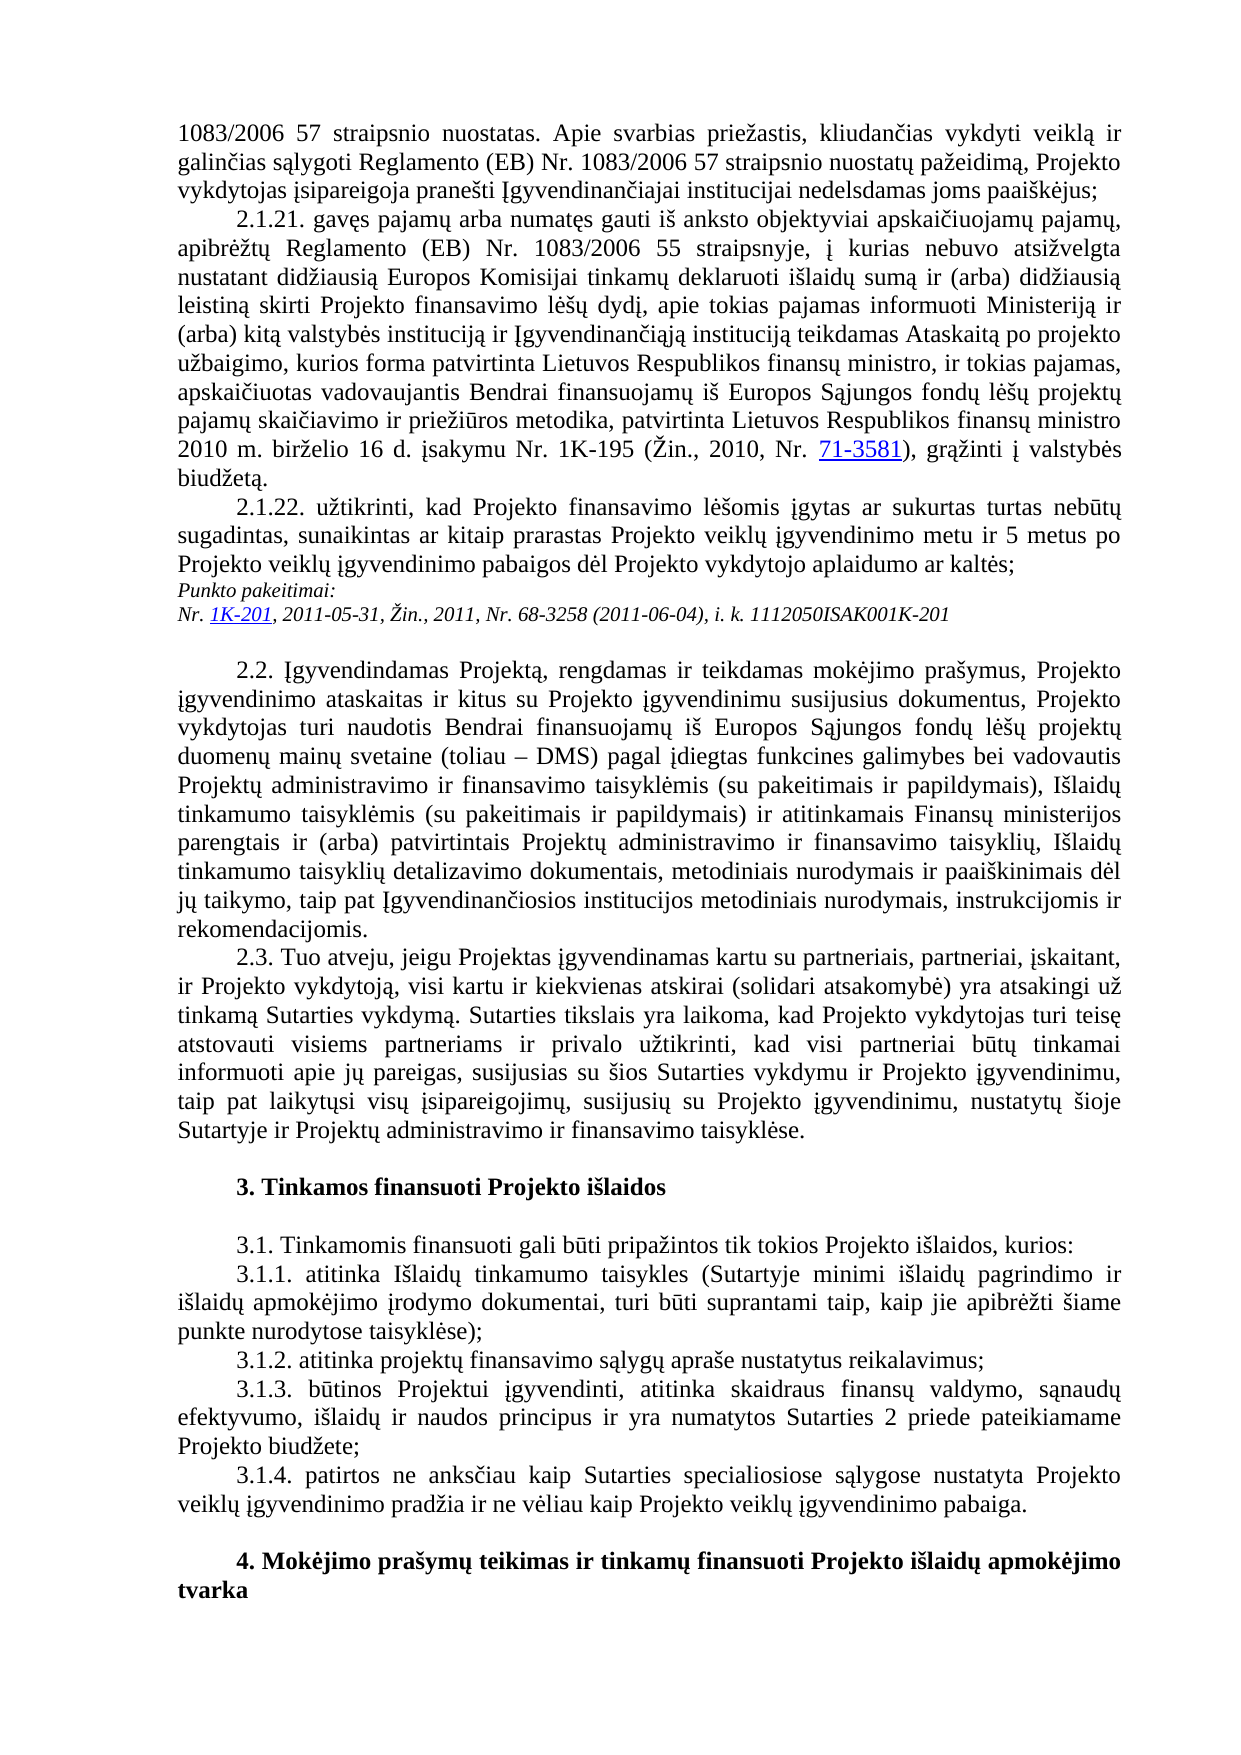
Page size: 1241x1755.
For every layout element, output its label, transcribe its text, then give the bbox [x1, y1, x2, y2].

text 3. Tinkamos finansuoti Projekto išlaidos [177, 1172, 1122, 1201]
text 2.1.22. užtikrinti, kad Projekto finansavimo lėšomis įgytas ar sukurtas turtas nebūtų sugadintas, sunaikintas ar kitaip prarastas Projekto veiklų įgyvendinimo metu ir 5 metus po Projekto veiklų įgyvendinimo pabaigos dėl Projekto vykdytojo aplaidumo ar kaltės; [177, 492, 1122, 578]
text 2.2. Įgyvendindamas Projektą, rengdamas ir teikdamas mokėjimo prašymus, Projekto įgyvendinimo ataskaitas ir kitus su Projekto įgyvendinimu susijusius dokumentus, Projekto vykdytojas turi naudotis Bendrai finansuojamų iš Europos Sąjungos fondų lėšų projektų duomenų mainų svetaine (toliau – DMS) pagal įdiegtas funkcines galimybes bei vadovautis Projektų administravimo ir finansavimo taisyklėmis (su pakeitimais ir papildymais), Išlaidų tinkamumo taisyklėmis (su pakeitimais ir papildymais) ir atitinkamais Finansų ministerijos parengtais ir (arba) patvirtintais Projektų administravimo ir finansavimo taisyklių, Išlaidų tinkamumo taisyklių detalizavimo dokumentais, metodiniais nurodymais ir paaiškinimais dėl jų taikymo, taip pat Įgyvendinančiosios institucijos metodiniais nurodymais, instrukcijomis ir rekomendacijomis. [177, 655, 1122, 942]
text 3.1.4. patirtos ne anksčiau kaip Sutarties specialiosiose sąlygose nustatyta Projekto veiklų įgyvendinimo pradžia ir ne vėliau kaip Projekto veiklų įgyvendinimo pabaiga. [177, 1460, 1122, 1517]
text 2.1.21. gavęs pajamų arba numatęs gauti iš anksto objektyviai apskaičiuojamų pajamų, apibrėžtų Reglamento (EB) Nr. 1083/2006 55 straipsnyje, į kurias nebuvo atsižvelgta nustatant didžiausią Europos Komisijai tinkamų deklaruoti išlaidų sumą ir (arba) didžiausią leistiną skirti Projekto finansavimo lėšų dydį, apie tokias pajamas informuoti Ministeriją ir (arba) kitą valstybės instituciją ir Įgyvendinančiąją instituciją teikdamas Ataskaitą po projekto užbaigimo, kurios forma patvirtinta Lietuvos Respublikos finansų ministro, ir tokias pajamas, apskaičiuotas vadovaujantis Bendrai finansuojamų iš Europos Sąjungos fondų lėšų projektų pajamų skaičiavimo ir priežiūros metodika, patvirtinta Lietuvos Respublikos finansų ministro 2010 m. birželio 16 d. įsakymu Nr. 1K-195 (Žin., 2010, Nr. 71-3581), grąžinti į valstybės biudžetą. [177, 204, 1122, 492]
text 4. Mokėjimo prašymų teikimas ir tinkamų finansuoti Projekto išlaidų apmokėjimo tvarka [177, 1546, 1122, 1604]
text 3.1.2. atitinka projektų finansavimo sąlygų apraše nustatytus reikalavimus; [177, 1345, 1122, 1374]
text 3.1.3. būtinos Projektui įgyvendinti, atitinka skaidraus finansų valdymo, sąnaudų efektyvumo, išlaidų ir naudos principus ir yra numatytos Sutarties 2 priede pateikiamame Projekto biudžete; [177, 1374, 1122, 1460]
text Punkto pakeitimai: [177, 578, 1122, 602]
text 2.3. Tuo atveju, jeigu Projektas įgyvendinamas kartu su partneriais, partneriai, įskaitant, ir Projekto vykdytoją, visi kartu ir kiekvienas atskirai (solidari atsakomybė) yra atsakingi už tinkamą Sutarties vykdymą. Sutarties tikslais yra laikoma, kad Projekto vykdytojas turi teisę atstovauti visiems partneriams ir privalo užtikrinti, kad visi partneriai būtų tinkamai informuoti apie jų pareigas, susijusias su šios Sutarties vykdymu ir Projekto įgyvendinimu, taip pat laikytųsi visų įsipareigojimų, susijusių su Projekto įgyvendinimu, nustatytų šioje Sutartyje ir Projektų administravimo ir finansavimo taisyklėse. [177, 942, 1122, 1144]
text 3.1.1. atitinka Išlaidų tinkamumo taisykles (Sutartyje minimi išlaidų pagrindimo ir išlaidų apmokėjimo įrodymo dokumentai, turi būti suprantami taip, kaip jie apibrėžti šiame punkte nurodytose taisyklėse); [177, 1259, 1122, 1345]
text Nr. 1K-201, 2011-05-31, Žin., 2011, Nr. 68-3258 (2011-06-04), i. k. 1112050ISAK001K-201 [177, 602, 1122, 626]
text 3.1. Tinkamomis finansuoti gali būti pripažintos tik tokios Projekto išlaidos, kurios: [177, 1230, 1122, 1259]
text 1083/2006 57 straipsnio nuostatas. Apie svarbias priežastis, kliudančias vykdyti veiklą ir galinčias sąlygoti Reglamento (EB) Nr. 1083/2006 57 straipsnio nuostatų pažeidimą, Projekto vykdytojas įsipareigoja pranešti Įgyvendinančiajai institucijai nedelsdamas joms paaiškėjus; [177, 118, 1122, 204]
